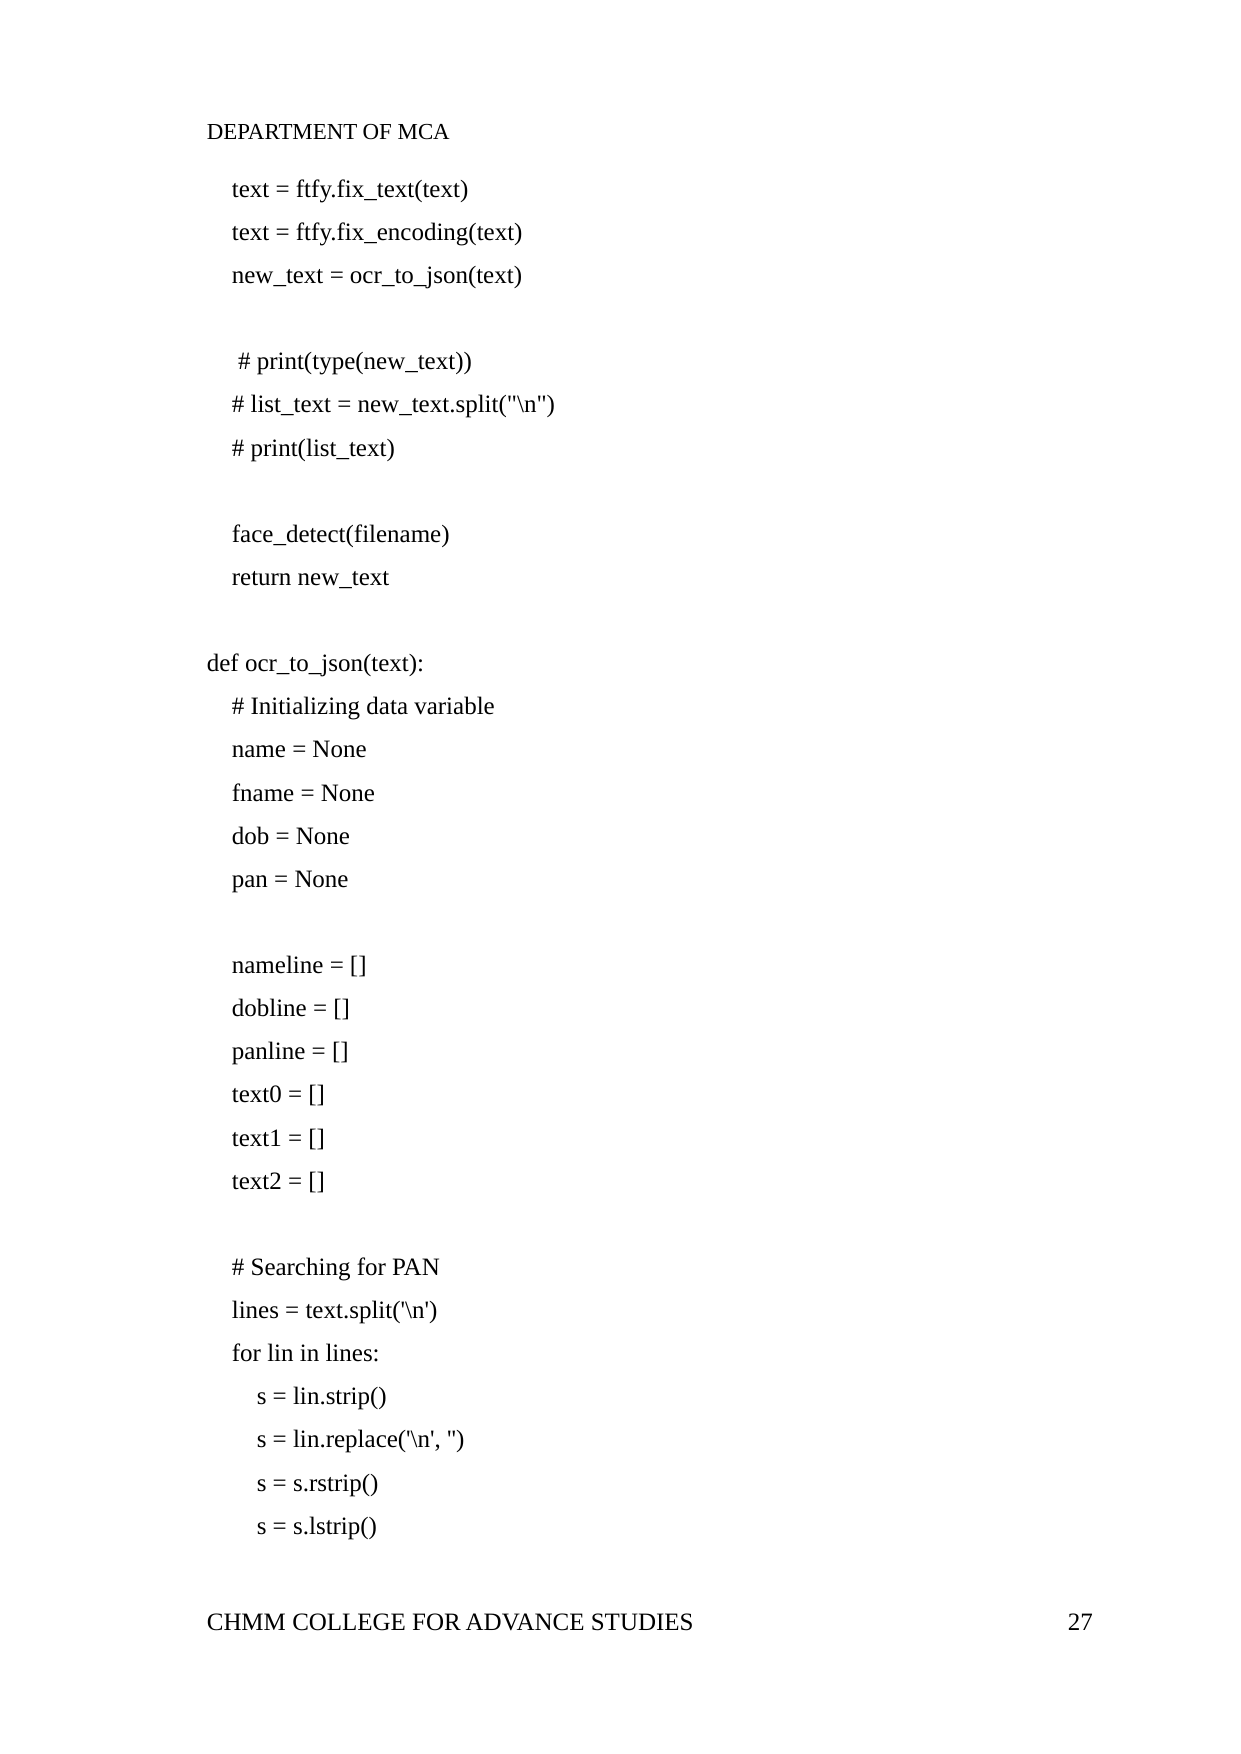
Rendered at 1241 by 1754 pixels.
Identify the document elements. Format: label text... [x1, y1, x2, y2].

text # Initializing data variable [207, 691, 1093, 720]
text # print(type(new_text)) [207, 346, 1093, 375]
text for lin in lines: [207, 1338, 1093, 1367]
text lines = text.split('\n') [207, 1295, 1093, 1324]
text dob = None [207, 821, 1093, 849]
text def ocr_to_json(text): [207, 648, 1093, 677]
text s = lin.replace('\n', '') [207, 1424, 1093, 1453]
text s = s.lstrip() [207, 1511, 1093, 1539]
text # list_text = new_text.split("\n") [207, 389, 1093, 418]
text text = ftfy.fix_encoding(text) [207, 217, 1093, 246]
text s = s.rstrip() [207, 1468, 1093, 1496]
text text1 = [] [207, 1123, 1093, 1151]
text face_detect(filename) [207, 519, 1093, 548]
text pan = None [207, 864, 1093, 893]
text dobline = [] [207, 993, 1093, 1022]
text new_text = ocr_to_json(text) [207, 260, 1093, 289]
text fname = None [207, 778, 1093, 806]
text text = ftfy.fix_text(text) [207, 174, 1093, 203]
text text0 = [] [207, 1079, 1093, 1108]
text s = lin.strip() [207, 1381, 1093, 1410]
text return new_text [207, 562, 1093, 591]
text panline = [] [207, 1036, 1093, 1065]
text # Searching for PAN [207, 1252, 1093, 1281]
text name = None [207, 734, 1093, 763]
text nameline = [] [207, 950, 1093, 979]
text # print(list_text) [207, 433, 1093, 461]
text text2 = [] [207, 1166, 1093, 1194]
